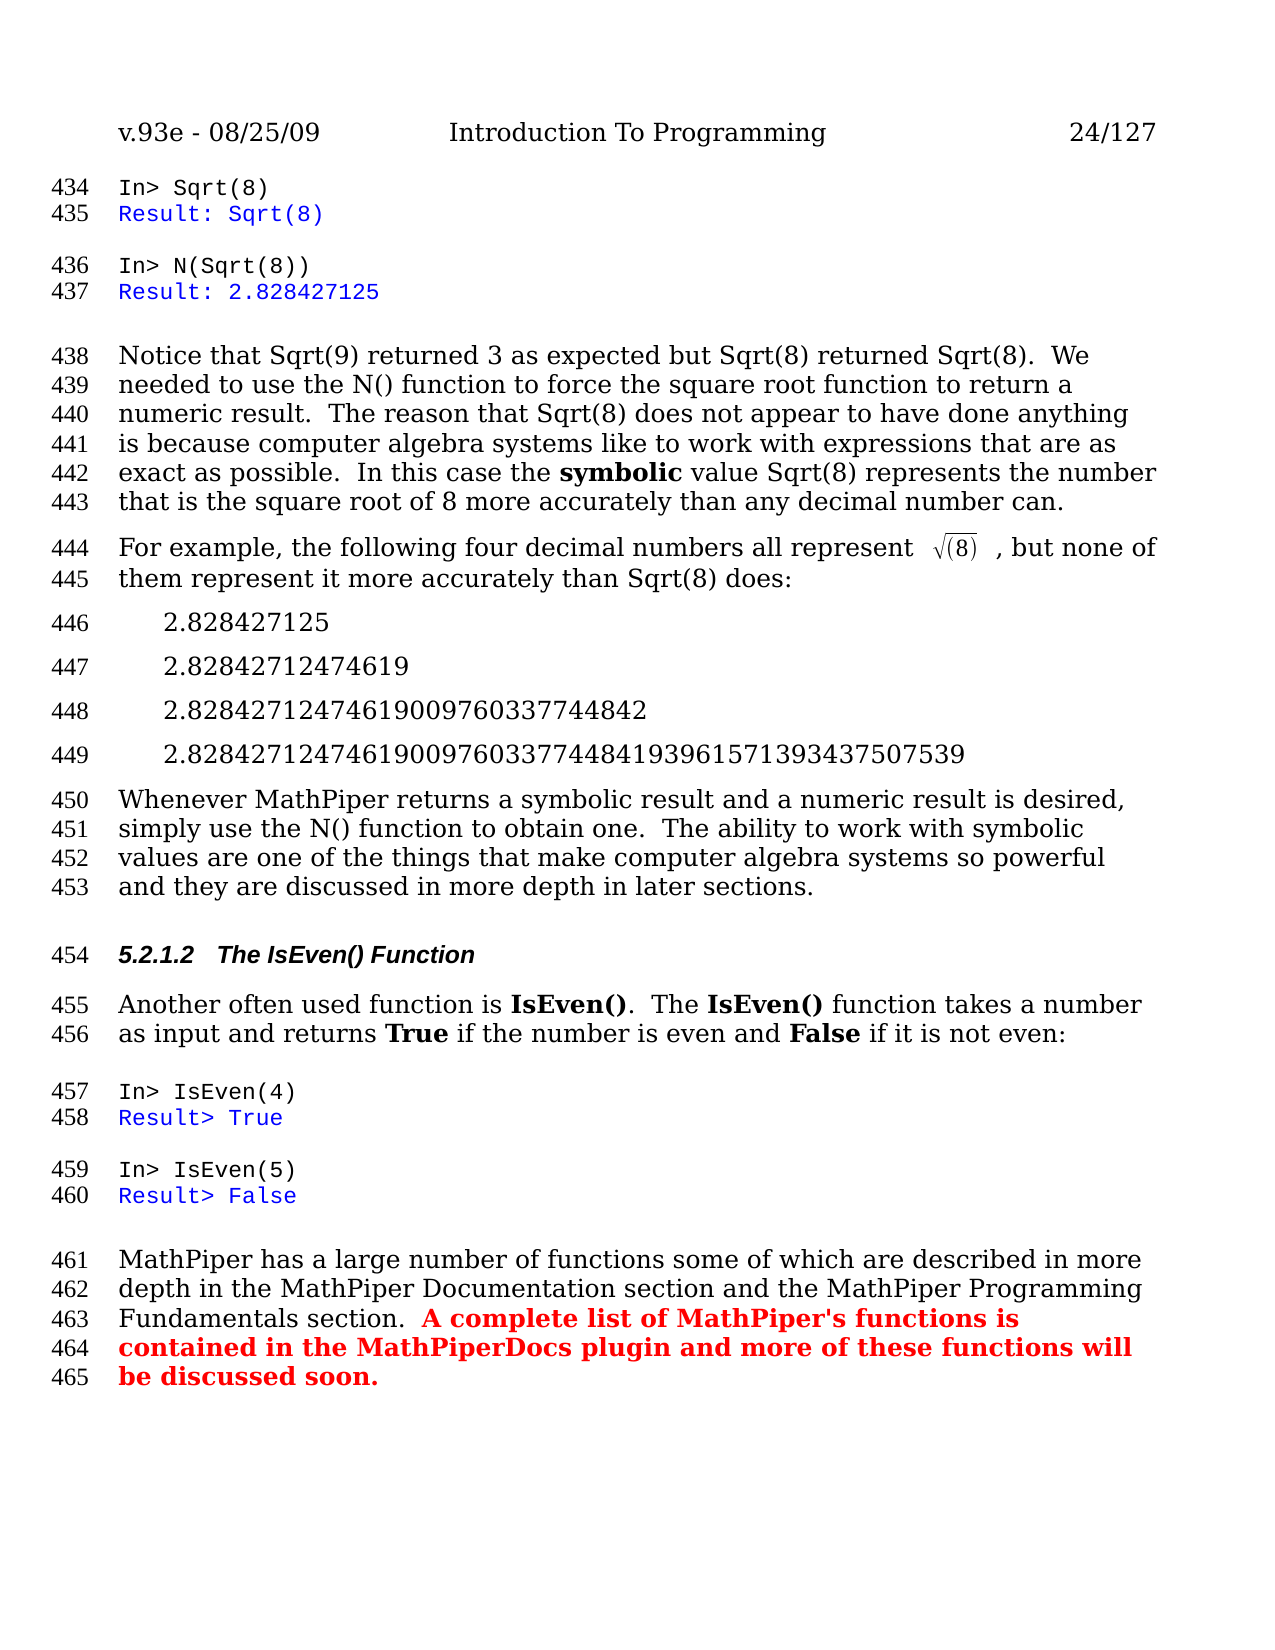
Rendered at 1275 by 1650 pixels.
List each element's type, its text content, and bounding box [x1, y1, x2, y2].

text Notice that Sqrt(9) returned 3 as expected but Sqrt(8) returned Sqrt(8). We needed to use the N() function to force the square root function to return a numeric result. The reason that Sqrt(8) does not appear to have done anything is because computer algebra systems like to work with expressions that are as exact as possible. In this case the symbolic value Sqrt(8) represents the number that is the square root of 8 more accurately than any decimal number can. [118, 341, 1157, 517]
text Result> True [118, 1107, 1157, 1133]
text Another often used function is IsEven(). The IsEven() function takes a number as input and returns True if the number is even and False if it is not even: [118, 990, 1157, 1049]
text Result> False [118, 1184, 1157, 1210]
text MathPiper has a large number of functions some of which are described in more depth in the MathPiper Documentation section and the MathPiper Programming Fundamentals section. A complete list of MathPiper's functions is contained in the MathPiperDocs plugin and more of these functions will be discussed soon. [118, 1245, 1157, 1392]
text Whenever MathPiper returns a symbolic result and a numeric result is desired, simply use the N() function to obtain one. The ability to work with symbolic values are one of the things that make computer algebra systems so powerful and they are discussed in more depth in later sections. [118, 785, 1157, 901]
subtitle The IsEven() Function [118, 941, 1157, 969]
text In> N(Sqrt(8)) [118, 254, 1157, 281]
text 2.8284271247461900976033774484193961571393437507539 [163, 741, 1157, 770]
text 2.828427125 [163, 608, 1157, 637]
text Result: 2.828427125 [118, 281, 1157, 306]
text 2.82842712474619009760337744842 [163, 696, 1157, 726]
text For example, the following four decimal numbers all represent, but none of them represent it more accurately than Sqrt(8) does: [118, 532, 1157, 593]
text 2.82842712474619 [163, 652, 1157, 681]
text In> IsEven(5) [118, 1158, 1157, 1184]
text Result: Sqrt(8) [118, 203, 1157, 229]
text In> Sqrt(8) [118, 177, 1157, 203]
text In> IsEven(4) [118, 1081, 1157, 1107]
